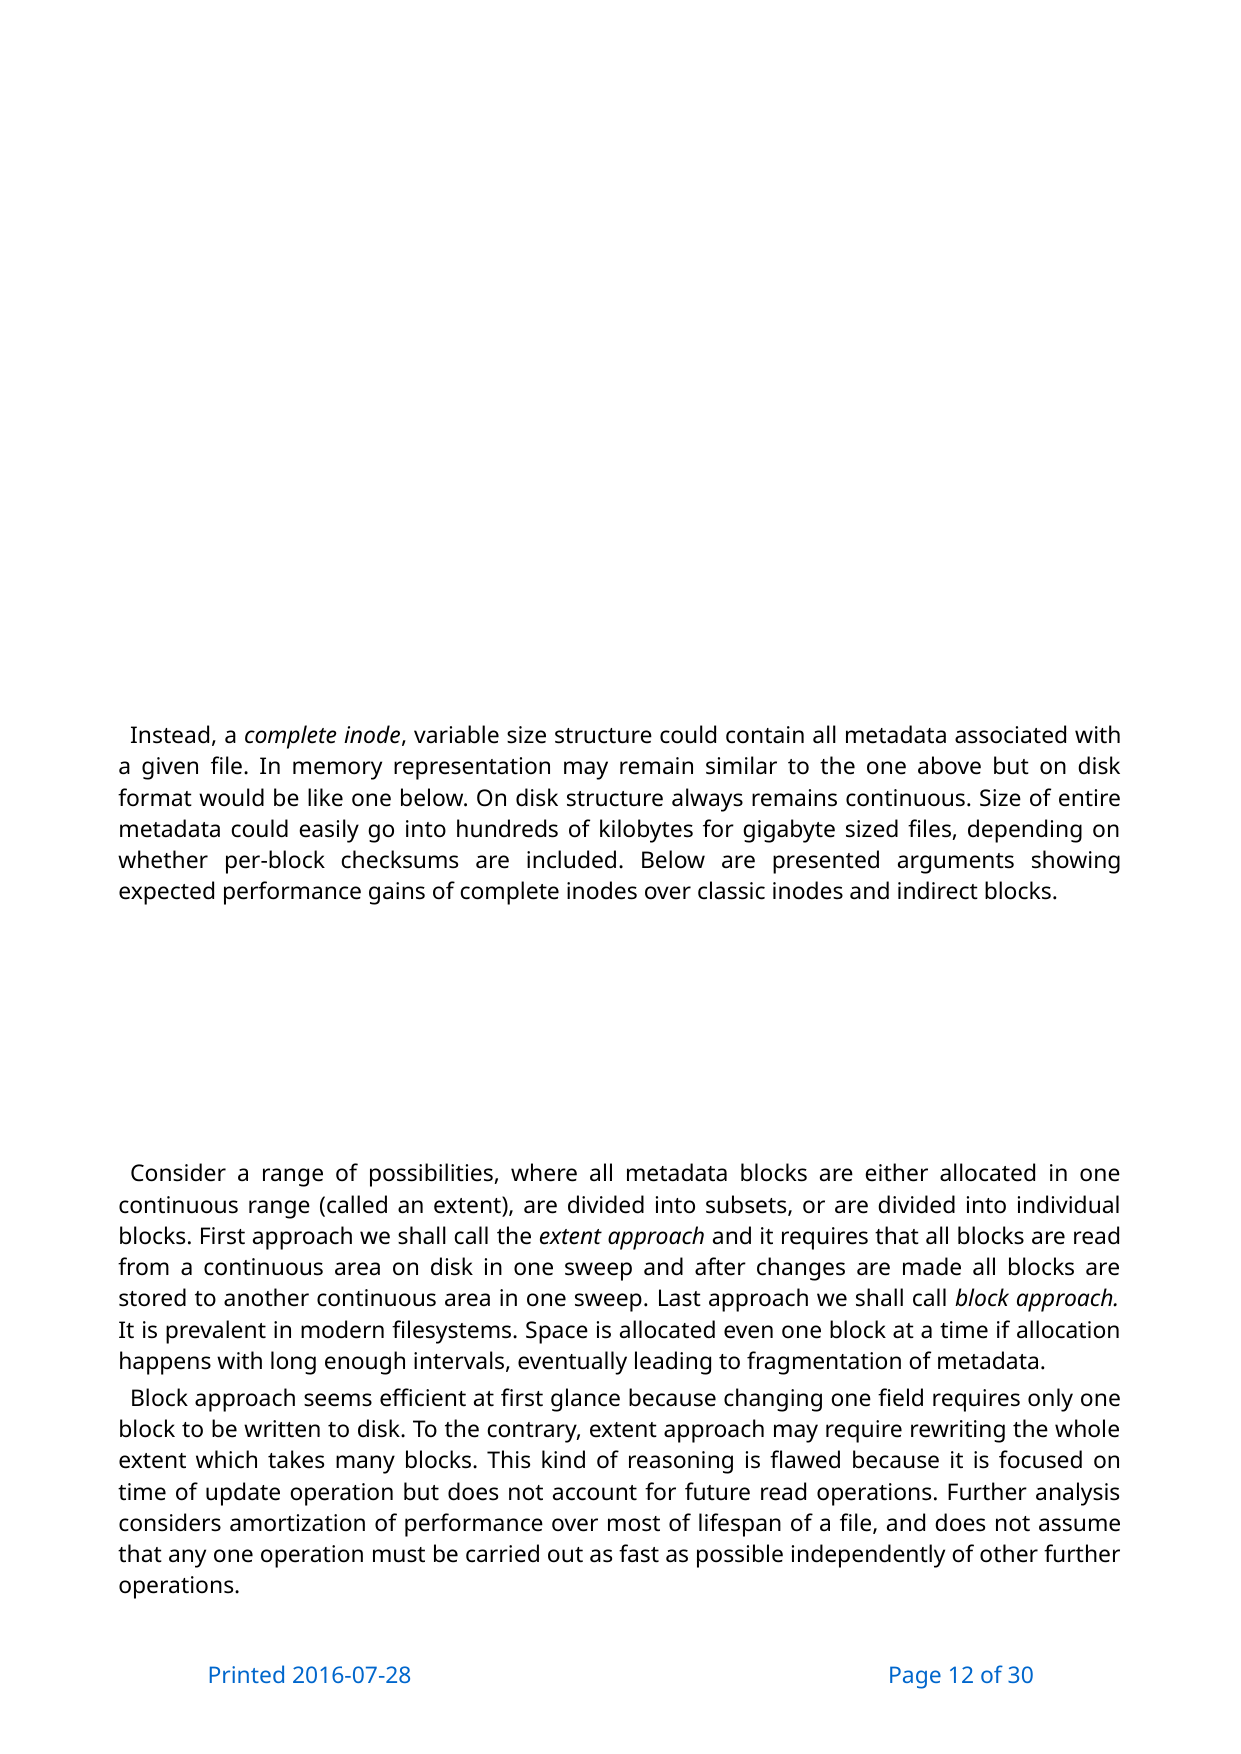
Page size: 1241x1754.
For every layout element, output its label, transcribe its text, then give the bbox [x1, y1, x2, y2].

text Consider a range of possibilities, where all metadata blocks are either allocated in one continuous range (called an extent), are divided into subsets, or are divided into individual blocks. First approach we shall call the extent approach and it requires that all blocks are read from a continuous area on disk in one sweep and after changes are made all blocks are stored to another continuous area in one sweep. Last approach we shall call block approach. It is prevalent in modern filesystems. Space is allocated even one block at a time if allocation happens with long enough intervals, eventually leading to fragmentation of metadata. [118, 1157, 1122, 1376]
text Block approach seems efficient at first glance because changing one field requires only one block to be written to disk. To the contrary, extent approach may require rewriting the whole extent which takes many blocks. This kind of reasoning is flawed because it is focused on time of update operation but does not account for future read operations. Further analysis considers amortization of performance over most of lifespan of a file, and does not assume that any one operation must be carried out as fast as possible independently of other further operations. [118, 1382, 1122, 1601]
text Instead, a complete inode, variable size structure could contain all metadata associated with a given file. In memory representation may remain similar to the one above but on disk format would be like one below. On disk structure always remains continuous. Size of entire metadata could easily go into hundreds of kilobytes for gigabyte sized files, depending on whether per-block checksums are included. Below are presented arguments showing expected performance gains of complete inodes over classic inodes and indirect blocks. [118, 719, 1122, 907]
